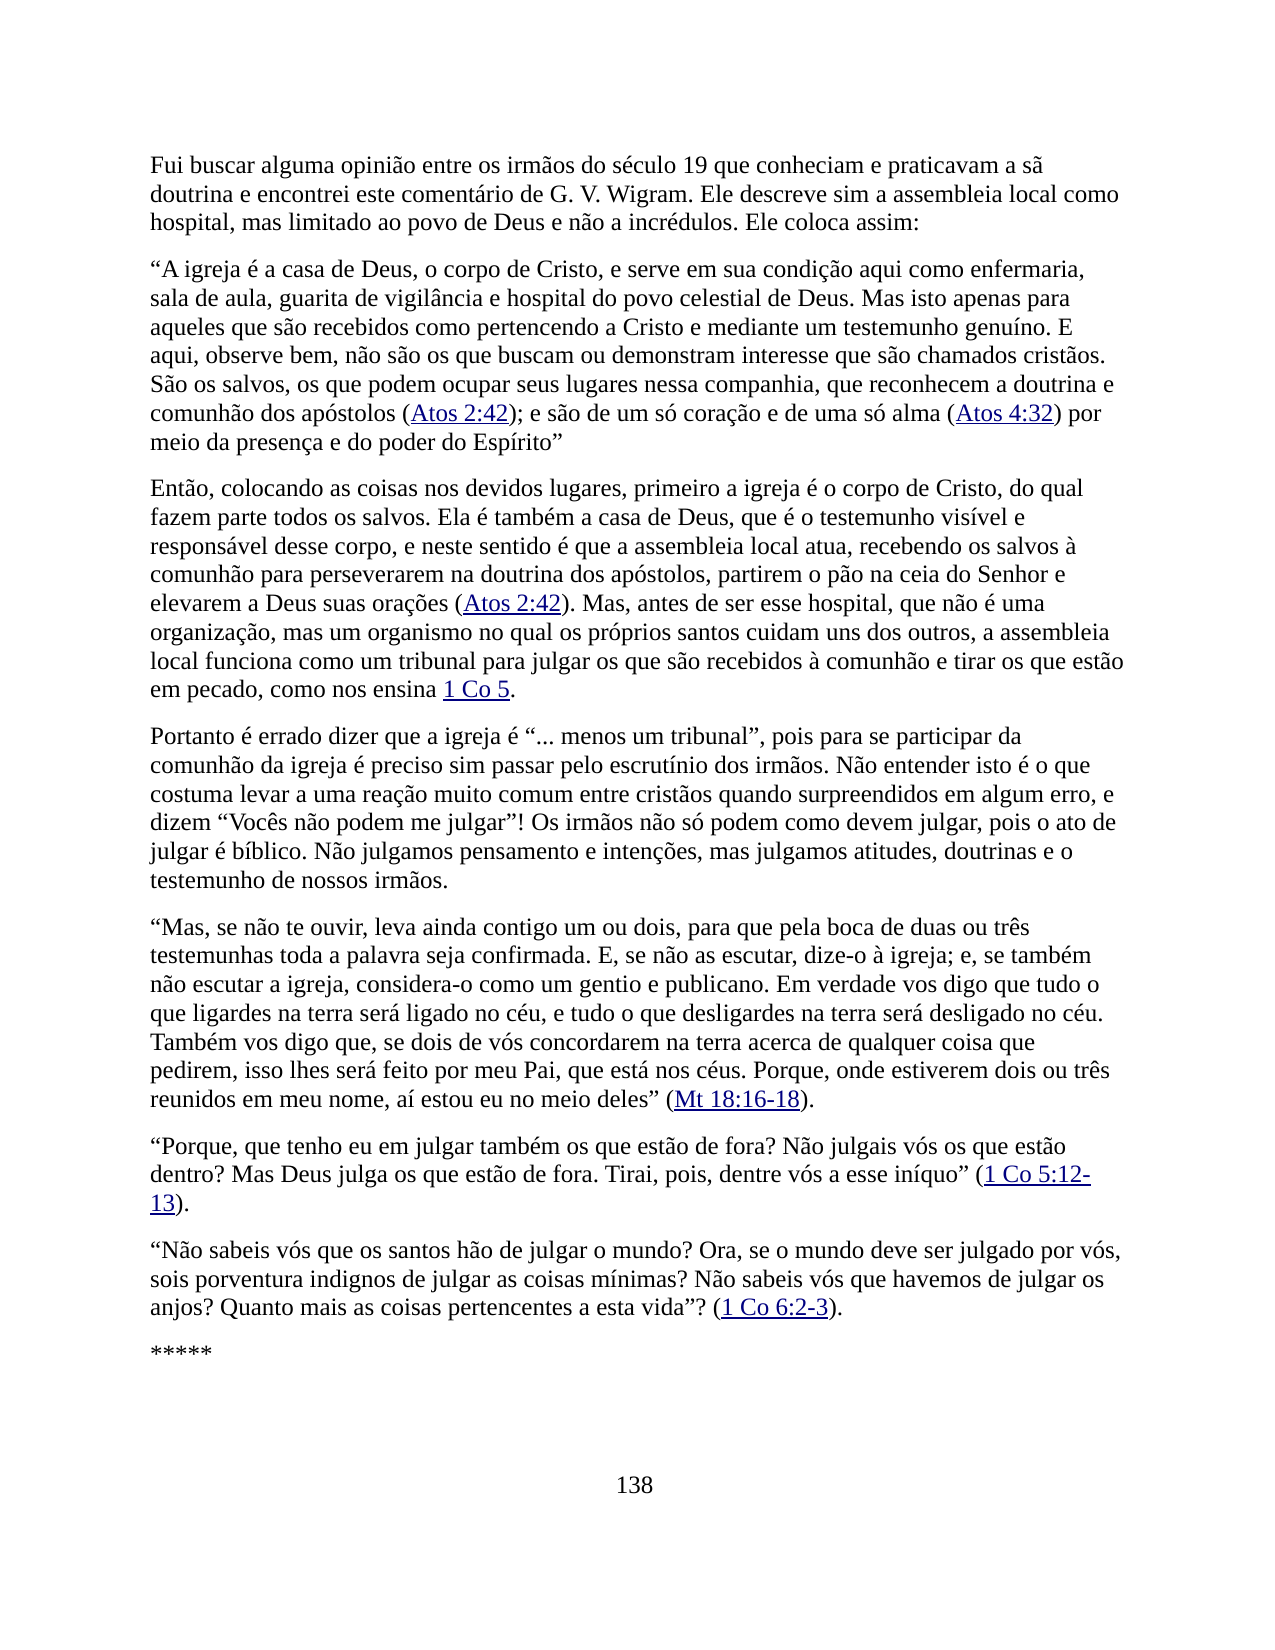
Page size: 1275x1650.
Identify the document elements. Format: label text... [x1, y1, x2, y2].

text “A igreja é a casa de Deus, o corpo de Cristo, e serve em sua condição aqui como enfermaria, sala de aula, guarita de vigilância e hospital do povo celestial de Deus. Mas isto apenas para aqueles que são recebidos como pertencendo a Cristo e mediante um testemunho genuíno. E aqui, observe bem, não são os que buscam ou demonstram interesse que são chamados cristãos. São os salvos, os que podem ocupar seus lugares nessa companhia, que reconhecem a doutrina e comunhão dos apóstolos (Atos 2:42); e são de um só coração e de uma só alma (Atos 4:32) por meio da presença e do poder do Espírito” [150, 254, 1125, 455]
text “Porque, que tenho eu em julgar também os que estão de fora? Não julgais vós os que estão dentro? Mas Deus julga os que estão de fora. Tirai, pois, dentre vós a esse iníquo” (1 Co 5:12-13). [150, 1131, 1125, 1217]
text ***** [150, 1339, 1125, 1368]
text “Mas, se não te ouvir, leva ainda contigo um ou dois, para que pela boca de duas ou três testemunhas toda a palavra seja confirmada. E, se não as escutar, dize-o à igreja; e, se também não escutar a igreja, considera-o como um gentio e publicano. Em verdade vos digo que tudo o que ligardes na terra será ligado no céu, e tudo o que desligardes na terra será desligado no céu. Também vos digo que, se dois de vós concordarem na terra acerca de qualquer coisa que pedirem, isso lhes será feito por meu Pai, que está nos céus. Porque, onde estiverem dois ou três reunidos em meu nome, aí estou eu no meio deles” (Mt 18:16-18). [150, 912, 1125, 1113]
text Portanto é errado dizer que a igreja é “... menos um tribunal”, pois para se participar da comunhão da igreja é preciso sim passar pelo escrutínio dos irmãos. Não entender isto é o que costuma levar a uma reação muito comum entre cristãos quando surpreendidos em algum erro, e dizem “Vocês não podem me julgar”! Os irmãos não só podem como devem julgar, pois o ato de julgar é bíblico. Não julgamos pensamento e intenções, mas julgamos atitudes, doutrinas e o testemunho de nossos irmãos. [150, 721, 1125, 894]
text Fui buscar alguma opinião entre os irmãos do século 19 que conheciam e praticavam a sã doutrina e encontrei este comentário de G. V. Wigram. Ele descreve sim a assembleia local como hospital, mas limitado ao povo de Deus e não a incrédulos. Ele coloca assim: [150, 150, 1125, 236]
text “Não sabeis vós que os santos hão de julgar o mundo? Ora, se o mundo deve ser julgado por vós, sois porventura indignos de julgar as coisas mínimas? Não sabeis vós que havemos de julgar os anjos? Quanto mais as coisas pertencentes a esta vida”? (1 Co 6:2-3). [150, 1235, 1125, 1321]
text Então, colocando as coisas nos devidos lugares, primeiro a igreja é o corpo de Cristo, do qual fazem parte todos os salvos. Ela é também a casa de Deus, que é o testemunho visível e responsável desse corpo, e neste sentido é que a assembleia local atua, recebendo os salvos à comunhão para perseverarem na doutrina dos apóstolos, partirem o pão na ceia do Senhor e elevarem a Deus suas orações (Atos 2:42). Mas, antes de ser esse hospital, que não é uma organização, mas um organismo no qual os próprios santos cuidam uns dos outros, a assembleia local funciona como um tribunal para julgar os que são recebidos à comunhão e tirar os que estão em pecado, como nos ensina 1 Co 5. [150, 473, 1125, 703]
